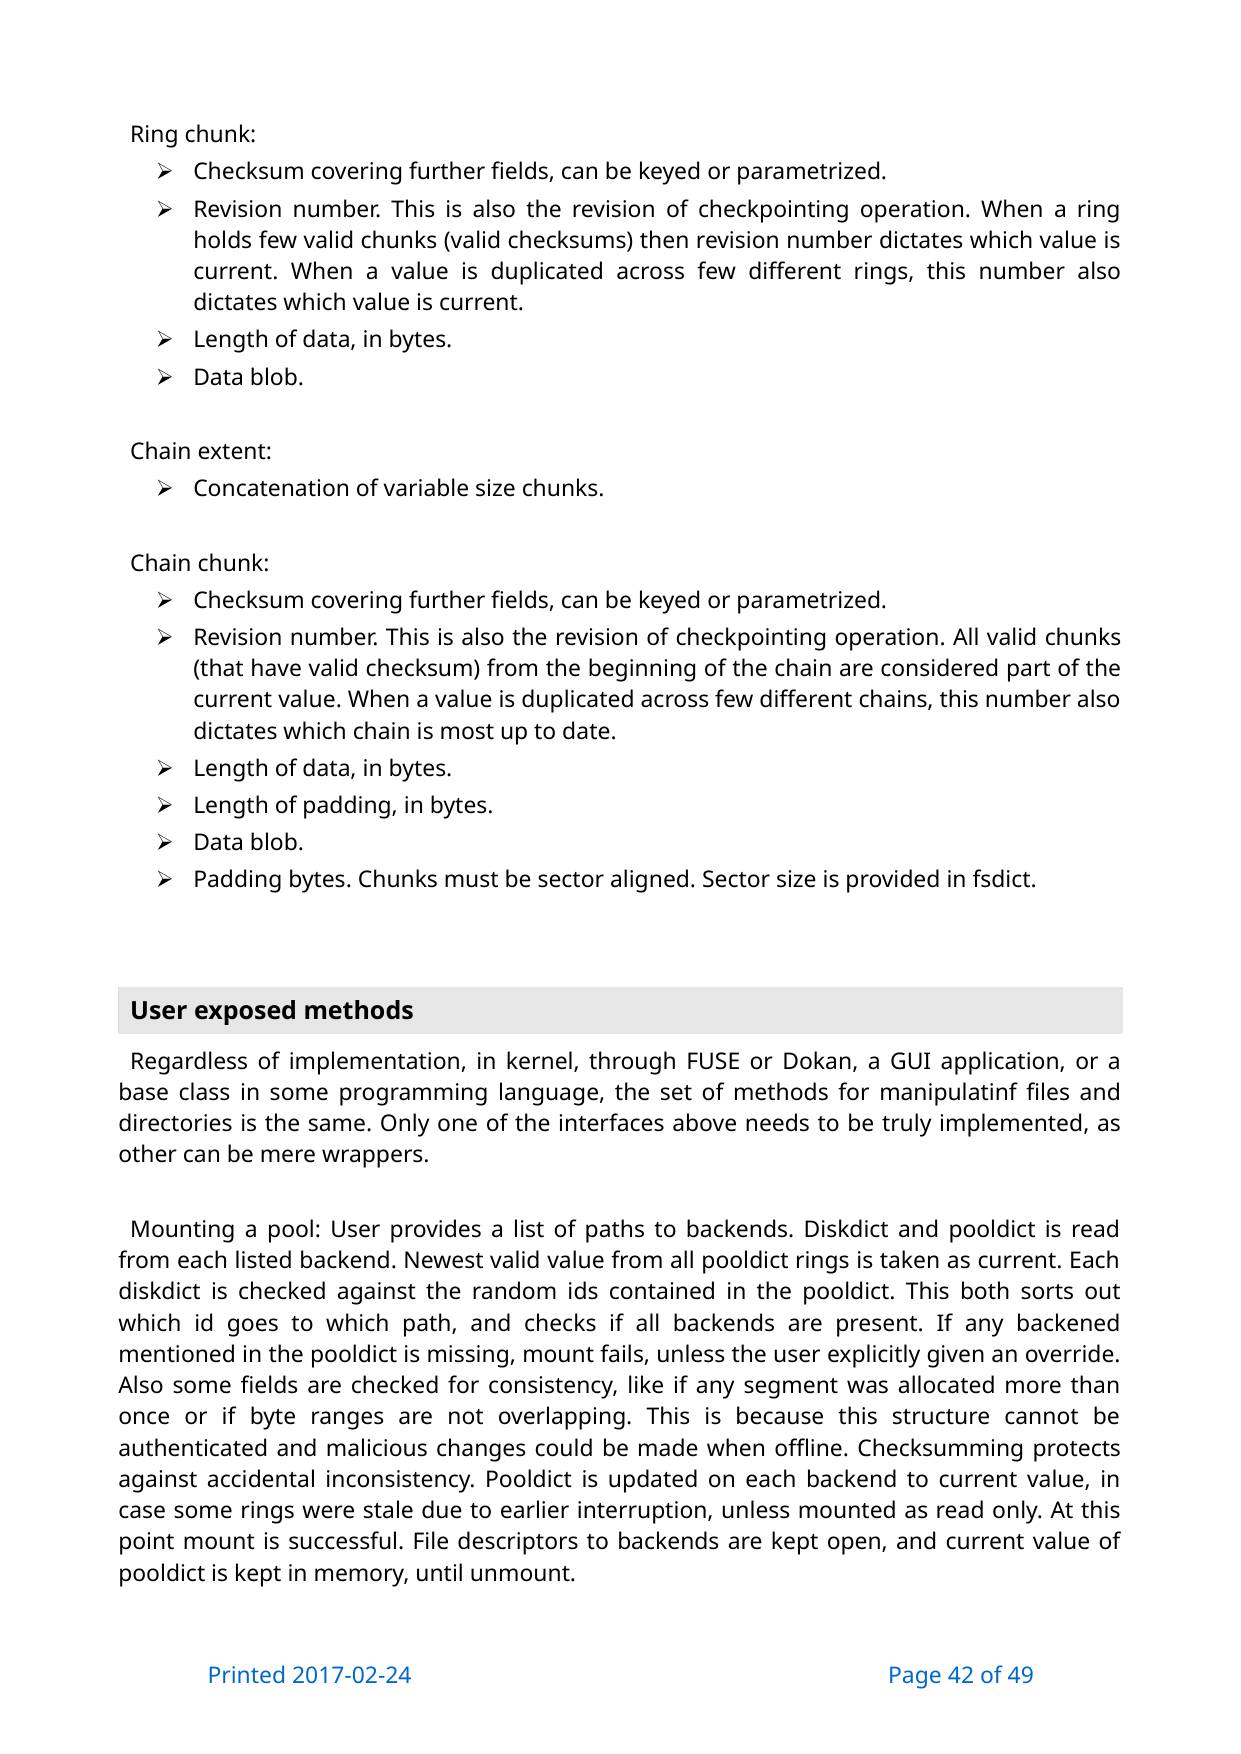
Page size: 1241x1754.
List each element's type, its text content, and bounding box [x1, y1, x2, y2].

list Data blob. [156, 826, 1122, 857]
text Mounting a pool: User provides a list of paths to backends. Diskdict and pooldict is read from each listed backend. Newest valid value from all pooldict rings is taken as current. Each diskdict is checked against the random ids contained in the pooldict. This both sorts out which id goes to which path, and checks if all backends are present. If any backened mentioned in the pooldict is missing, mount fails, unless the user explicitly given an override. Also some fields are checked for consistency, like if any segment was allocated more than once or if byte ranges are not overlapping. This is because this structure cannot be authenticated and malicious changes could be made when offline. Checksumming protects against accidental inconsistency. Pooldict is updated on each backend to current value, in case some rings were stale due to earlier interruption, unless mounted as read only. At this point mount is successful. File descriptors to backends are kept open, and current value of pooldict is kept in memory, until unmount. [118, 1213, 1122, 1588]
list Padding bytes. Chunks must be sector aligned. Sector size is provided in fsdict. [156, 863, 1122, 895]
list Revision number. This is also the revision of checkpointing operation. When a ring holds few valid chunks (valid checksums) then revision number dictates which value is current. When a value is duplicated across few different rings, this number also dictates which value is current. [156, 192, 1122, 317]
list Concatenation of variable size chunks. [156, 472, 1122, 503]
text Chain chunk: [118, 547, 1122, 578]
text Chain extent: [118, 435, 1122, 466]
list Checksum covering further fields, can be keyed or parametrized. [156, 155, 1122, 187]
list Revision number. This is also the revision of checkpointing operation. All valid chunks (that have valid checksum) from the beginning of the chain are considered part of the current value. When a value is duplicated across few different chains, this number also dictates which chain is most up to date. [156, 621, 1122, 746]
list Data blob. [156, 361, 1122, 392]
text Regardless of implementation, in kernel, through FUSE or Dokan, a GUI application, or a base class in some programming language, the set of methods for manipulatinf files and directories is the same. Only one of the interfaces above needs to be truly implemented, as other can be mere wrappers. [118, 1045, 1122, 1170]
subtitle User exposed methods [119, 988, 1122, 1033]
text Ring chunk: [118, 118, 1122, 149]
list Length of data, in bytes. [156, 752, 1122, 783]
list Length of padding, in bytes. [156, 789, 1122, 820]
list Length of data, in bytes. [156, 323, 1122, 355]
list Checksum covering further fields, can be keyed or parametrized. [156, 584, 1122, 615]
